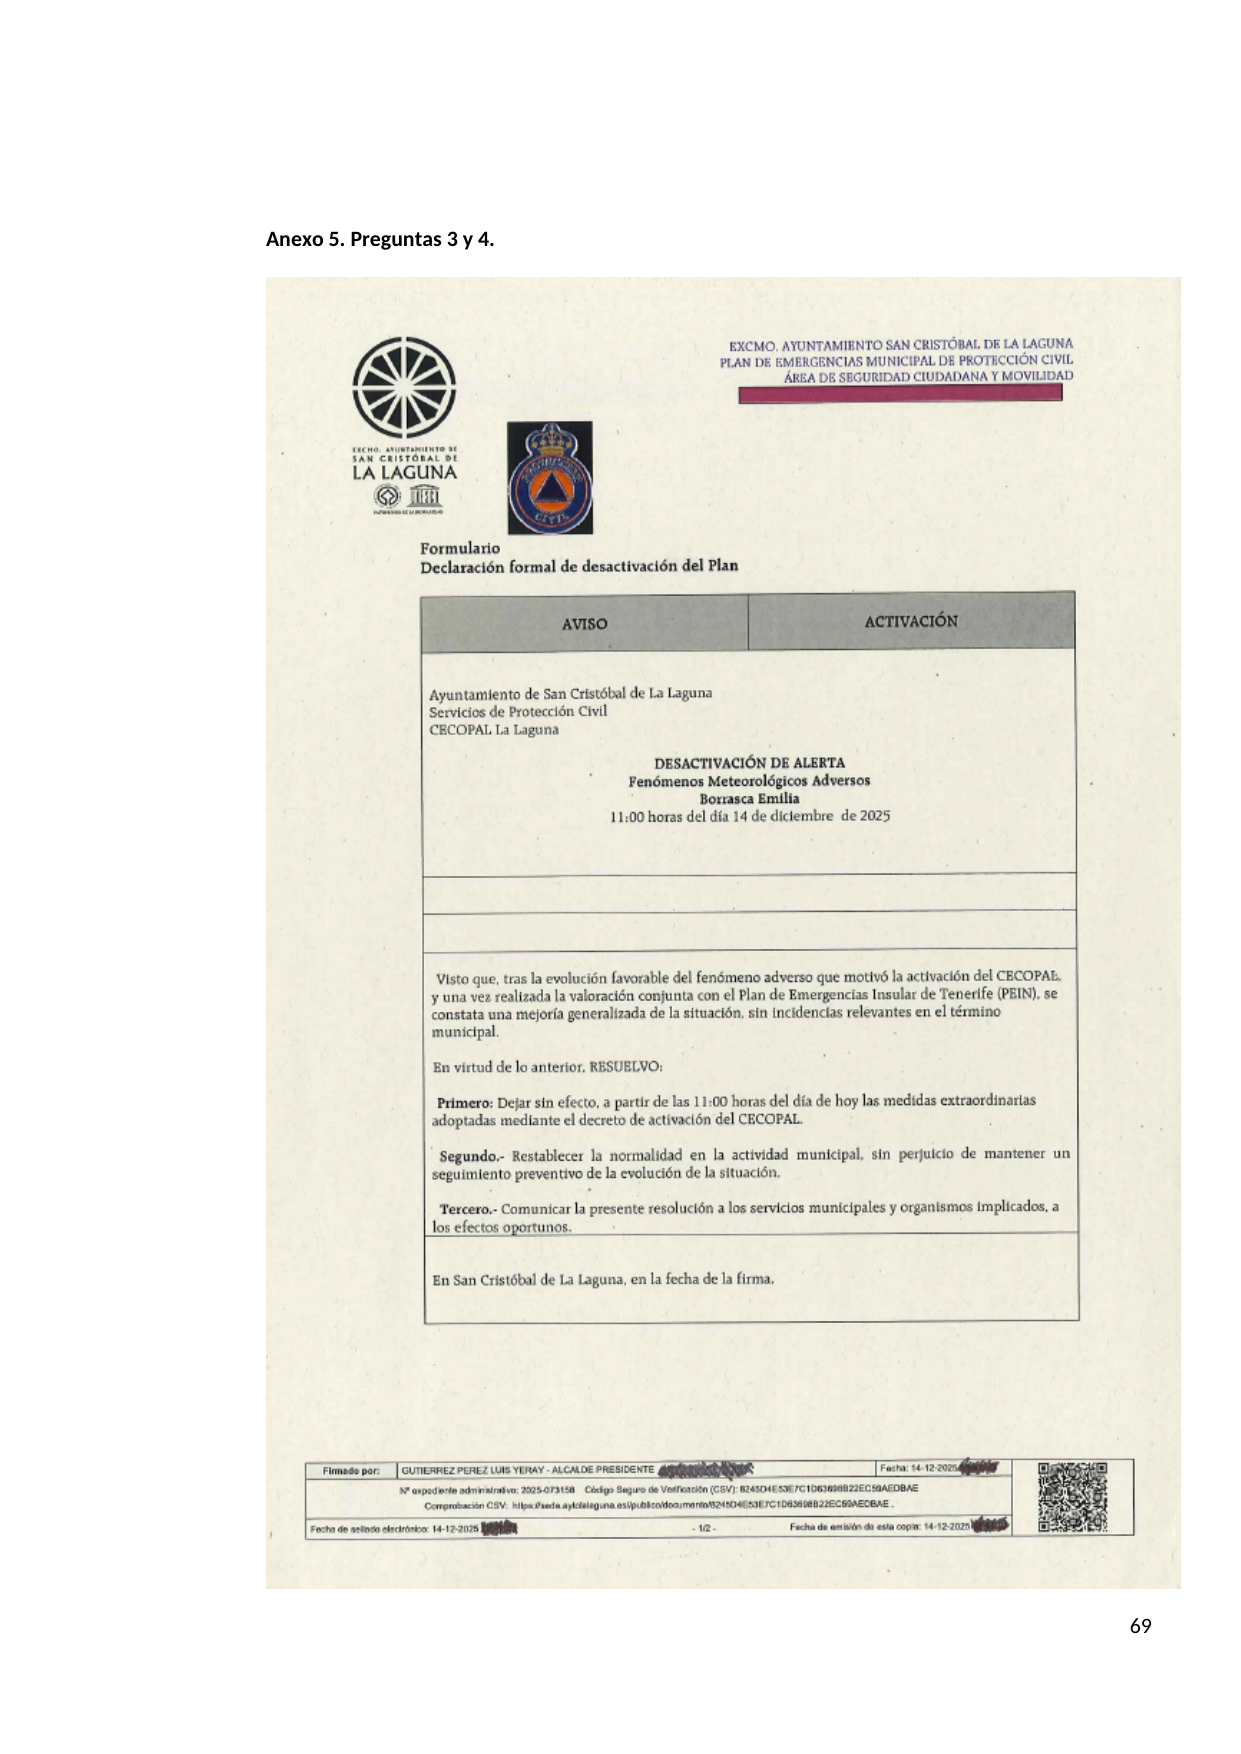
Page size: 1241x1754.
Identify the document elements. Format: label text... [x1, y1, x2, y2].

text Anexo 5. Preguntas 3 y 4. [162, 226, 1159, 252]
